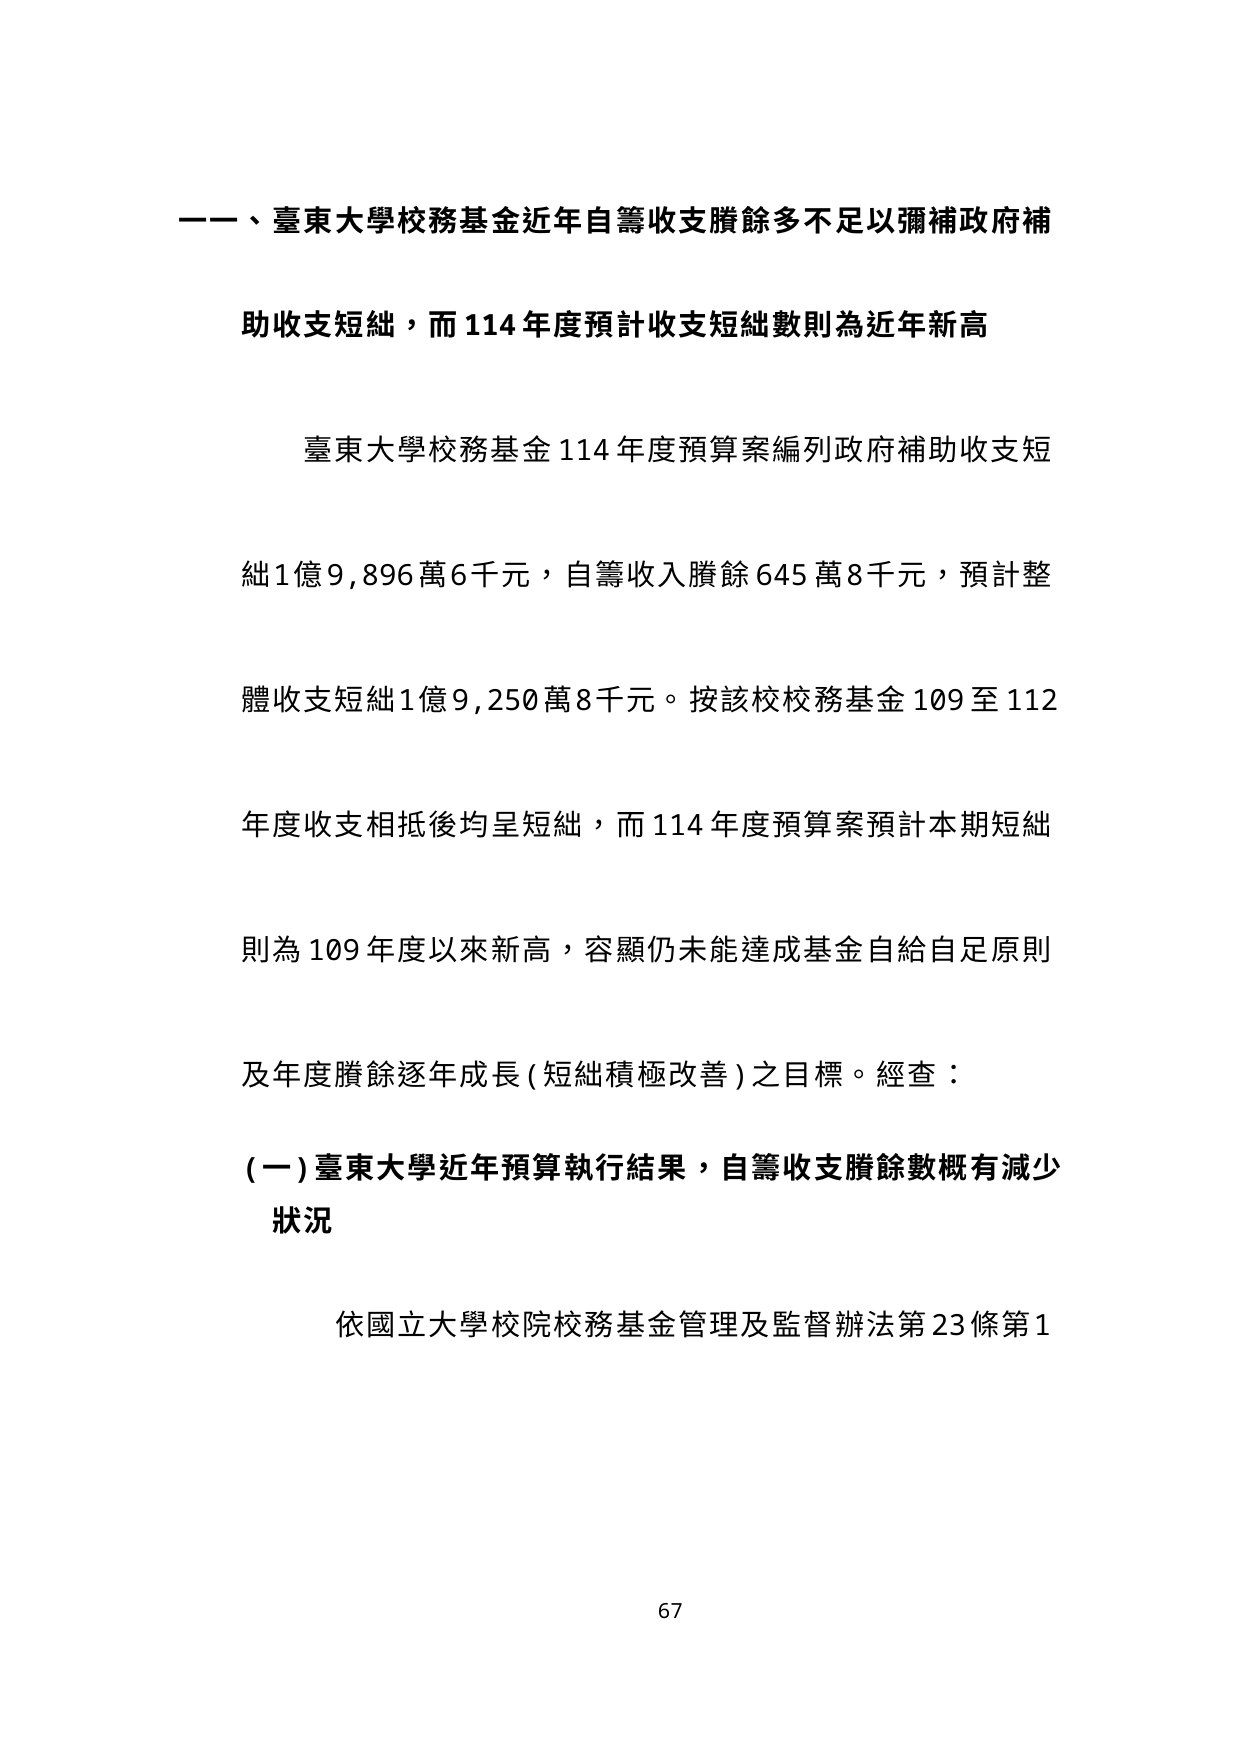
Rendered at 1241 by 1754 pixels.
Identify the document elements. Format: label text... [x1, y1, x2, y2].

text (一)臺東大學近年預算執行結果，自籌收支賸餘數概有減少狀況 [236, 1115, 1063, 1240]
text 一一、臺東大學校務基金近年自籌收支賸餘多不足以彌補政府補助收支短絀，而114年度預計收支短絀數則為近年新高 [177, 177, 1063, 365]
text 依國立大學校院校務基金管理及監督辦法第23條第1 [266, 1240, 1063, 1365]
text 臺東大學校務基金114年度預算案編列政府補助收支短絀1億9,896萬6千元，自籌收入賸餘645萬8千元，預計整體收支短絀1億9,250萬8千元。按該校校務基金109至112年度收支相抵後均呈短絀，而114年度預算案預計本期短絀則為109年度以來新高，容顯仍未能達成基金自給自足原則及年度賸餘逐年成長(短絀積極改善)之目標。經查： [236, 365, 1063, 1115]
